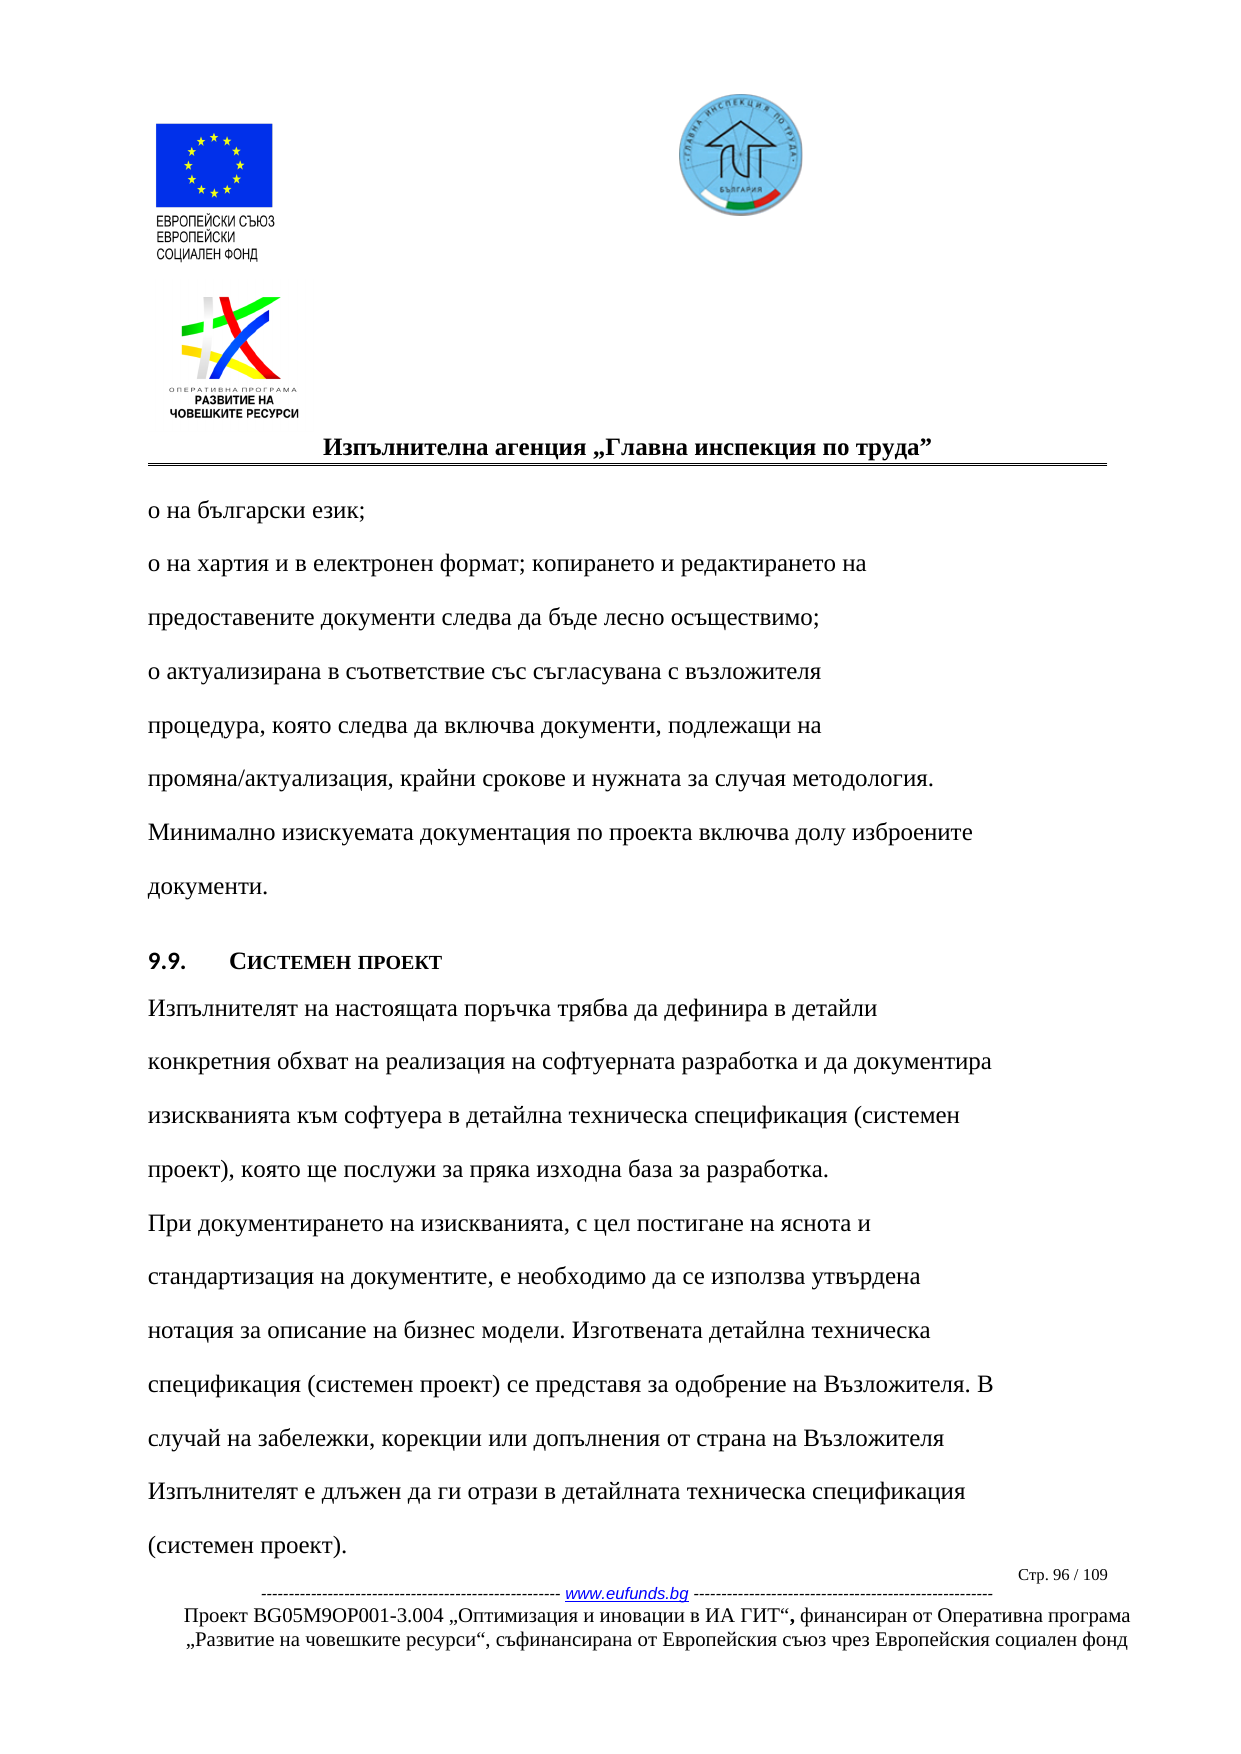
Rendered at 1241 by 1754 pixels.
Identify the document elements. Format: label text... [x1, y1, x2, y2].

text (системен проект). [148, 1530, 1107, 1559]
text При документирането на изискванията, с цел постигане на яснота и [148, 1208, 1107, 1236]
text документи. [148, 871, 1107, 900]
list Системен проект [148, 946, 1107, 976]
text конкретния обхват на реализация на софтуерната разработка и да документира [148, 1046, 1107, 1075]
text нотация за описание на бизнес модели. Изготвената детайлна техническа [148, 1315, 1107, 1344]
text спецификация (системен проект) се представя за одобрение на Възложителя. В [148, 1369, 1107, 1398]
text Минимално изискуемата документация по проекта включва долу изброените [148, 817, 1107, 846]
text стандартизация на документите, е необходимо да се използва утвърдена [148, 1261, 1107, 1290]
text изискванията към софтуера в детайлна техническа спецификация (системен [148, 1100, 1107, 1129]
text Изпълнителят е длъжен да ги отрази в детайлната техническа спецификация [148, 1476, 1107, 1505]
text o на български език; [148, 495, 1107, 523]
text проект), която ще послужи за пряка изходна база за разработка. [148, 1154, 1107, 1183]
text случай на забележки, корекции или допълнения от страна на Възложителя [148, 1423, 1107, 1451]
text o на хартия и в електронен формат; копирането и редактирането на [148, 548, 1107, 577]
text процедура, която следва да включва документи, подлежащи на [148, 710, 1107, 738]
text o актуализирана в съответствие със съгласувана с възложителя [148, 656, 1107, 685]
text предоставените документи следва да бъде лесно осъществимо; [148, 602, 1107, 631]
text Изпълнителят на настоящата поръчка трябва да дефинира в детайли [148, 993, 1107, 1021]
text промяна/актуализация, крайни срокове и нужната за случая методология. [148, 763, 1107, 792]
